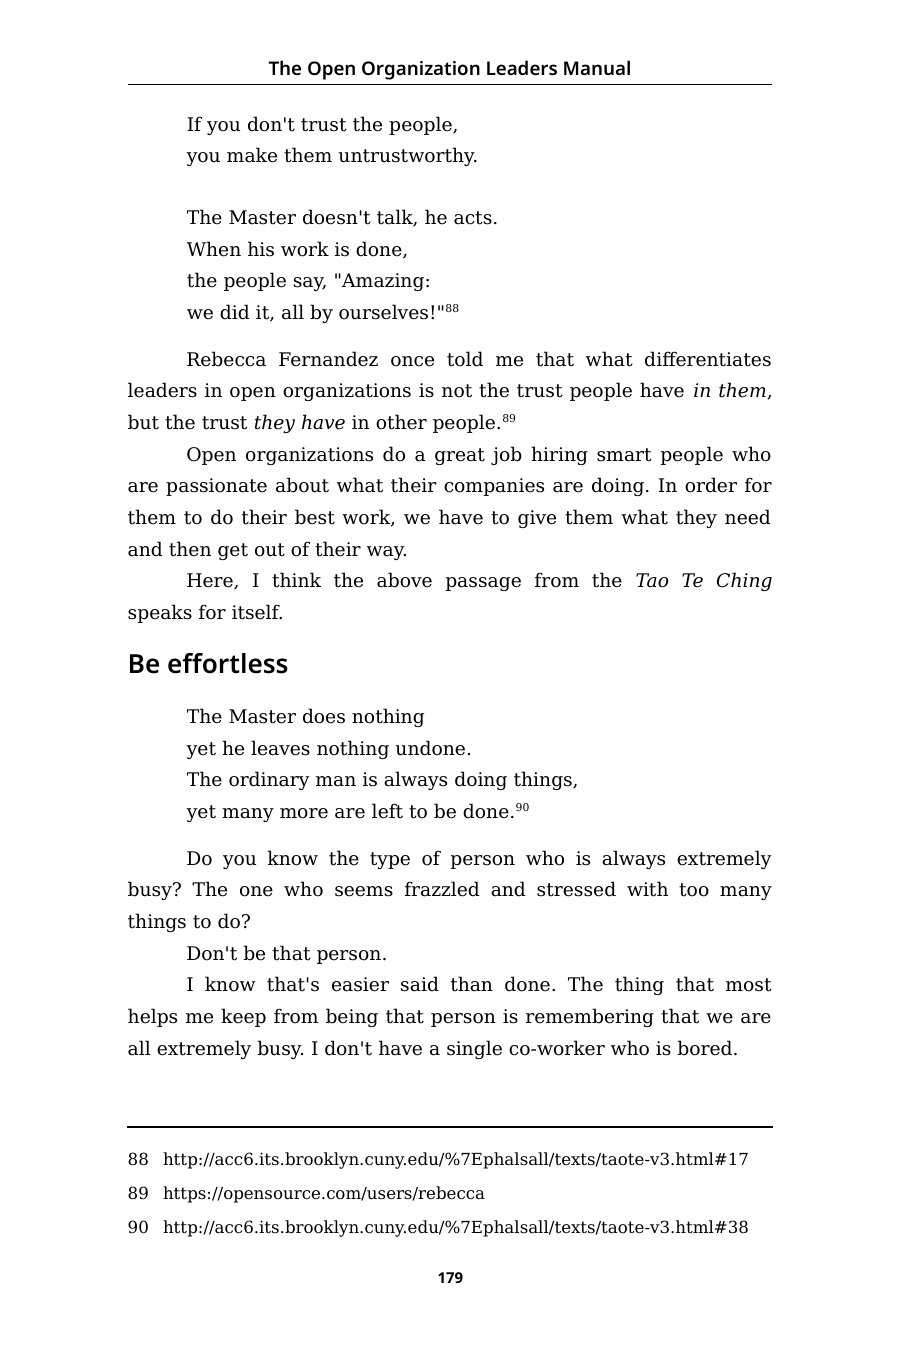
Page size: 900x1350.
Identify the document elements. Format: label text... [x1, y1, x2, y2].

text The Master doesn't talk, he acts. When his work is done, the people say, "Amazing: we did it, all by ourselves!" [187, 207, 713, 324]
text If you don't trust the people, you make them untrustworthy. [187, 114, 713, 167]
text I know that's easier said than done. The thing that most helps me keep from being that person is remembering that we are all extremely busy. I don't have a single co-worker who is bored. [127, 974, 772, 1060]
text Don't be that person. [127, 943, 772, 965]
subtitle Be effortless [127, 649, 772, 679]
text Do you know the type of person who is always extremely busy? The one who seems frazzled and stressed with too many things to do? [127, 848, 772, 933]
text Here, I think the above passage from the Tao Te Ching speaks for itself. [127, 571, 772, 624]
text Open organizations do a great job hiring smart people who are passionate about what their companies are doing. In order for them to do their best work, we have to give them what they need and then get out of their way. [127, 444, 772, 561]
text http://acc6.its.brooklyn.cuny.edu/%7Ephalsall/texts/taote-v3.html#38 [127, 1218, 772, 1237]
text Rebecca Fernandez once told me that what differentiates leaders in open organizations is not the trust people have in them, but the trust they have in other people. [127, 349, 772, 434]
text https://opensource.com/users/rebecca [127, 1184, 772, 1203]
text http://acc6.its.brooklyn.cuny.edu/%7Ephalsall/texts/taote-v3.html#17 [127, 1149, 772, 1169]
text The Master does nothing yet he leaves nothing undone. The ordinary man is always doing things, yet many more are left to be done. [187, 706, 713, 823]
